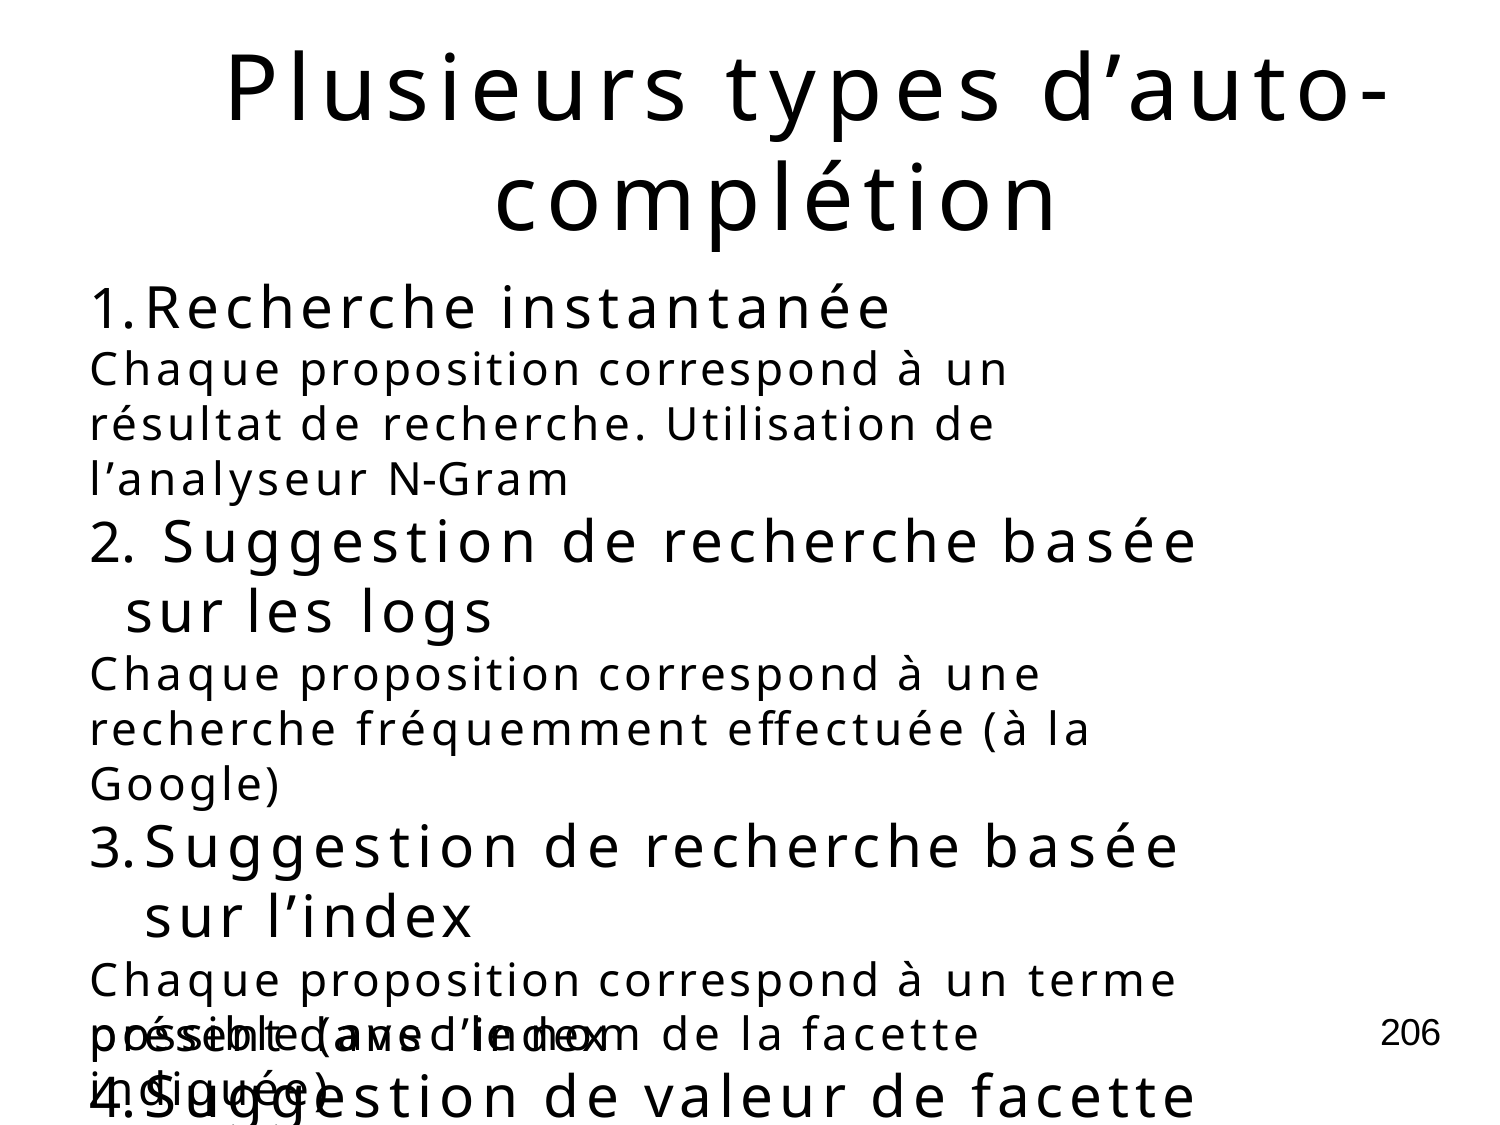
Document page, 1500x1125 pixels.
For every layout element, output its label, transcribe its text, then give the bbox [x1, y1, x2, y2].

text_box 206 [1389, 1006, 1445, 1054]
text_box Recherche instantanée Chaque proposition correspond à un résultat de recherche. Utilisation de l’analyseur N-Gram Suggestion de recherche basée sur les logs Chaque proposition correspond à une recherche fréquemment effectuée (à la Google) Suggestion de recherche basée sur l’index Chaque proposition correspond à un terme présent dans l’index Suggestion de valeur de facette Chaque proposition correspond à une valeur de facette [87, 267, 1389, 1125]
text_box 206 [1389, 1022, 1395, 1034]
title Plusieurs types d’auto- complétion [87, 26, 1413, 359]
text_box possible (avec le nom de la facette indiquée) [87, 1002, 1125, 1115]
